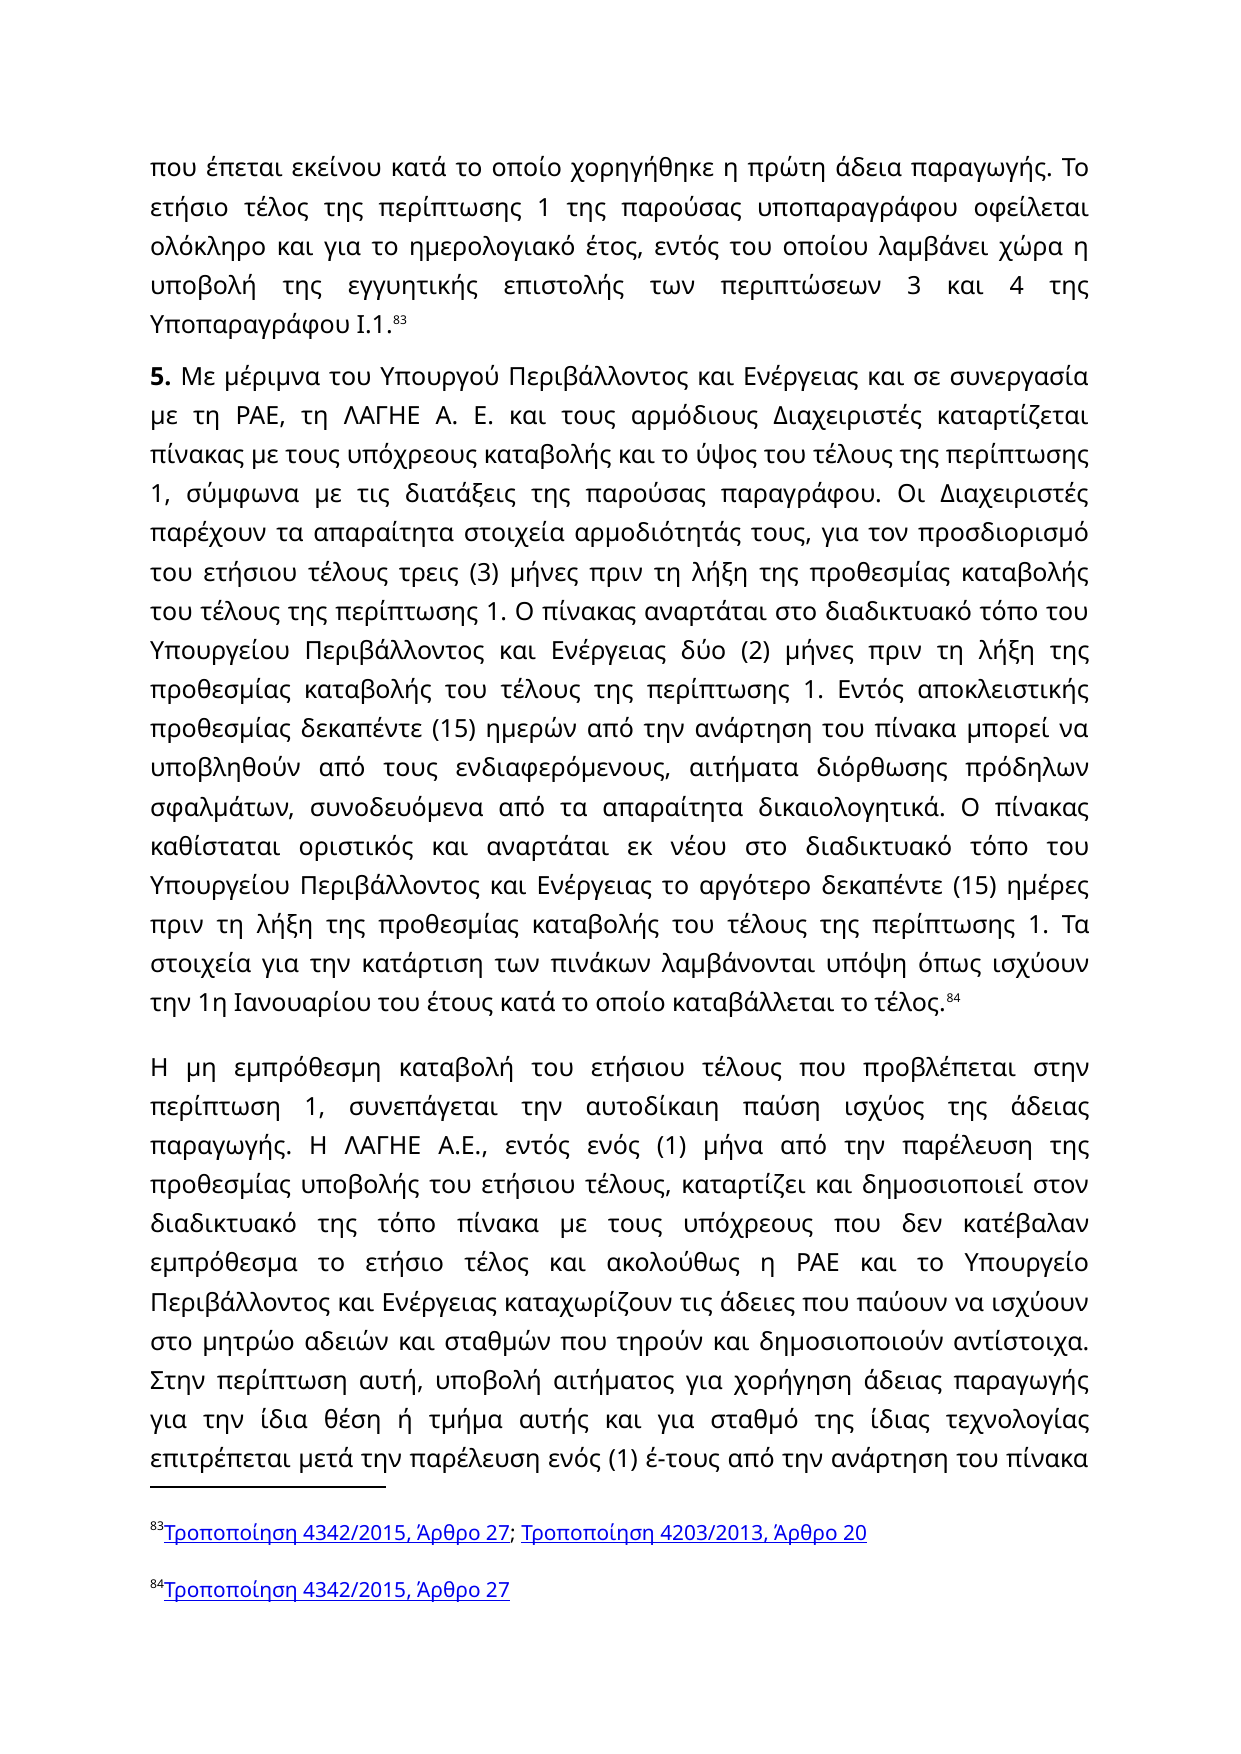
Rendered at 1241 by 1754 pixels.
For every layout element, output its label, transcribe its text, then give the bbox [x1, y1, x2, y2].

text που έπεται εκείνου κατά το οποίο χορηγήθηκε η πρώτη άδεια παραγωγής. Το ετήσιο τέλος της περίπτωσης 1 της παρούσας υποπαραγράφου οφείλεται ολόκληρο και για το ημερολογιακό έτος, εντός του οποίου λαμβάνει χώρα η υποβολή της εγγυητικής επιστολής των περιπτώσεων 3 και 4 της Υποπαραγράφου Ι.1. [150, 150, 1090, 341]
text Τροποποίηση 4342/2015, Άρθρο 27; Τροποποίηση 4203/2013, Άρθρο 20 [150, 1518, 1090, 1546]
text Η μη εμπρόθεσμη καταβολή του ετήσιου τέλους που προβλέπεται στην περίπτωση 1, συνεπάγεται την αυτοδίκαιη παύση ισχύος της άδειας παραγωγής. Η ΛΑΓΗΕ Α.Ε., εντός ενός (1) μήνα από την παρέλευση της προθεσμίας υποβολής του ετήσιου τέλους, καταρτίζει και δημοσιοποιεί στον διαδικτυακό της τόπο πίνακα με τους υπόχρεους που δεν κατέβαλαν εμπρόθεσμα το ετήσιο τέλος και ακολούθως η ΡΑΕ και το Υπουργείο Περιβάλλοντος και Ενέργειας καταχωρίζουν τις άδειες που παύουν να ισχύουν στο μητρώο αδειών και σταθμών που τηρούν και δημοσιοποιούν αντίστοιχα. Στην περίπτωση αυτή, υποβολή αιτήματος για χορήγηση άδειας παραγωγής για την ίδια θέση ή τμήμα αυτής και για σταθμό της ίδιας τεχνολογίας επιτρέπεται μετά την παρέλευση ενός (1) έ-τους από την ανάρτηση του πίνακα [150, 1049, 1090, 1475]
text 5. Με μέριμνα του Υπουργού Περιβάλλοντος και Ενέργειας και σε συνεργασία με τη ΡΑΕ, τη ΛΑΓΗΕ Α. Ε. και τους αρμόδιους Διαχειριστές καταρτίζεται πίνακας με τους υπόχρεους καταβολής και το ύψος του τέλους της περίπτωσης 1, σύμφωνα με τις διατάξεις της παρούσας παραγράφου. Οι Διαχειριστές παρέχουν τα απαραίτητα στοιχεία αρμοδιότητάς τους, για τον προσδιορισμό του ετήσιου τέλους τρεις (3) μήνες πριν τη λήξη της προθεσμίας καταβολής του τέλους της περίπτωσης 1. Ο πίνακας αναρτάται στο διαδικτυακό τόπο του Υπουργείου Περιβάλλοντος και Ενέργειας δύο (2) μήνες πριν τη λήξη της προθεσμίας καταβολής του τέλους της περίπτωσης 1. Εντός αποκλειστικής προθεσμίας δεκαπέντε (15) ημερών από την ανάρτηση του πίνακα μπορεί να υποβληθούν από τους ενδιαφερόμενους, αιτήματα διόρθωσης πρόδηλων σφαλμάτων, συνοδευόμενα από τα απαραίτητα δικαιολογητικά. Ο πίνακας καθίσταται οριστικός και αναρτάται εκ νέου στο διαδικτυακό τόπο του Υπουργείου Περιβάλλοντος και Ενέργειας το αργότερο δεκαπέντε (15) ημέρες πριν τη λήξη της προθεσμίας καταβολής του τέλους της περίπτωσης 1. Τα στοιχεία για την κατάρτιση των πινάκων λαμβάνονται υπόψη όπως ισχύουν την 1η Ιανουαρίου του έτους κατά το οποίο καταβάλλεται το τέλος. [150, 358, 1090, 1019]
text Τροποποίηση 4342/2015, Άρθρο 27 [150, 1576, 1090, 1604]
